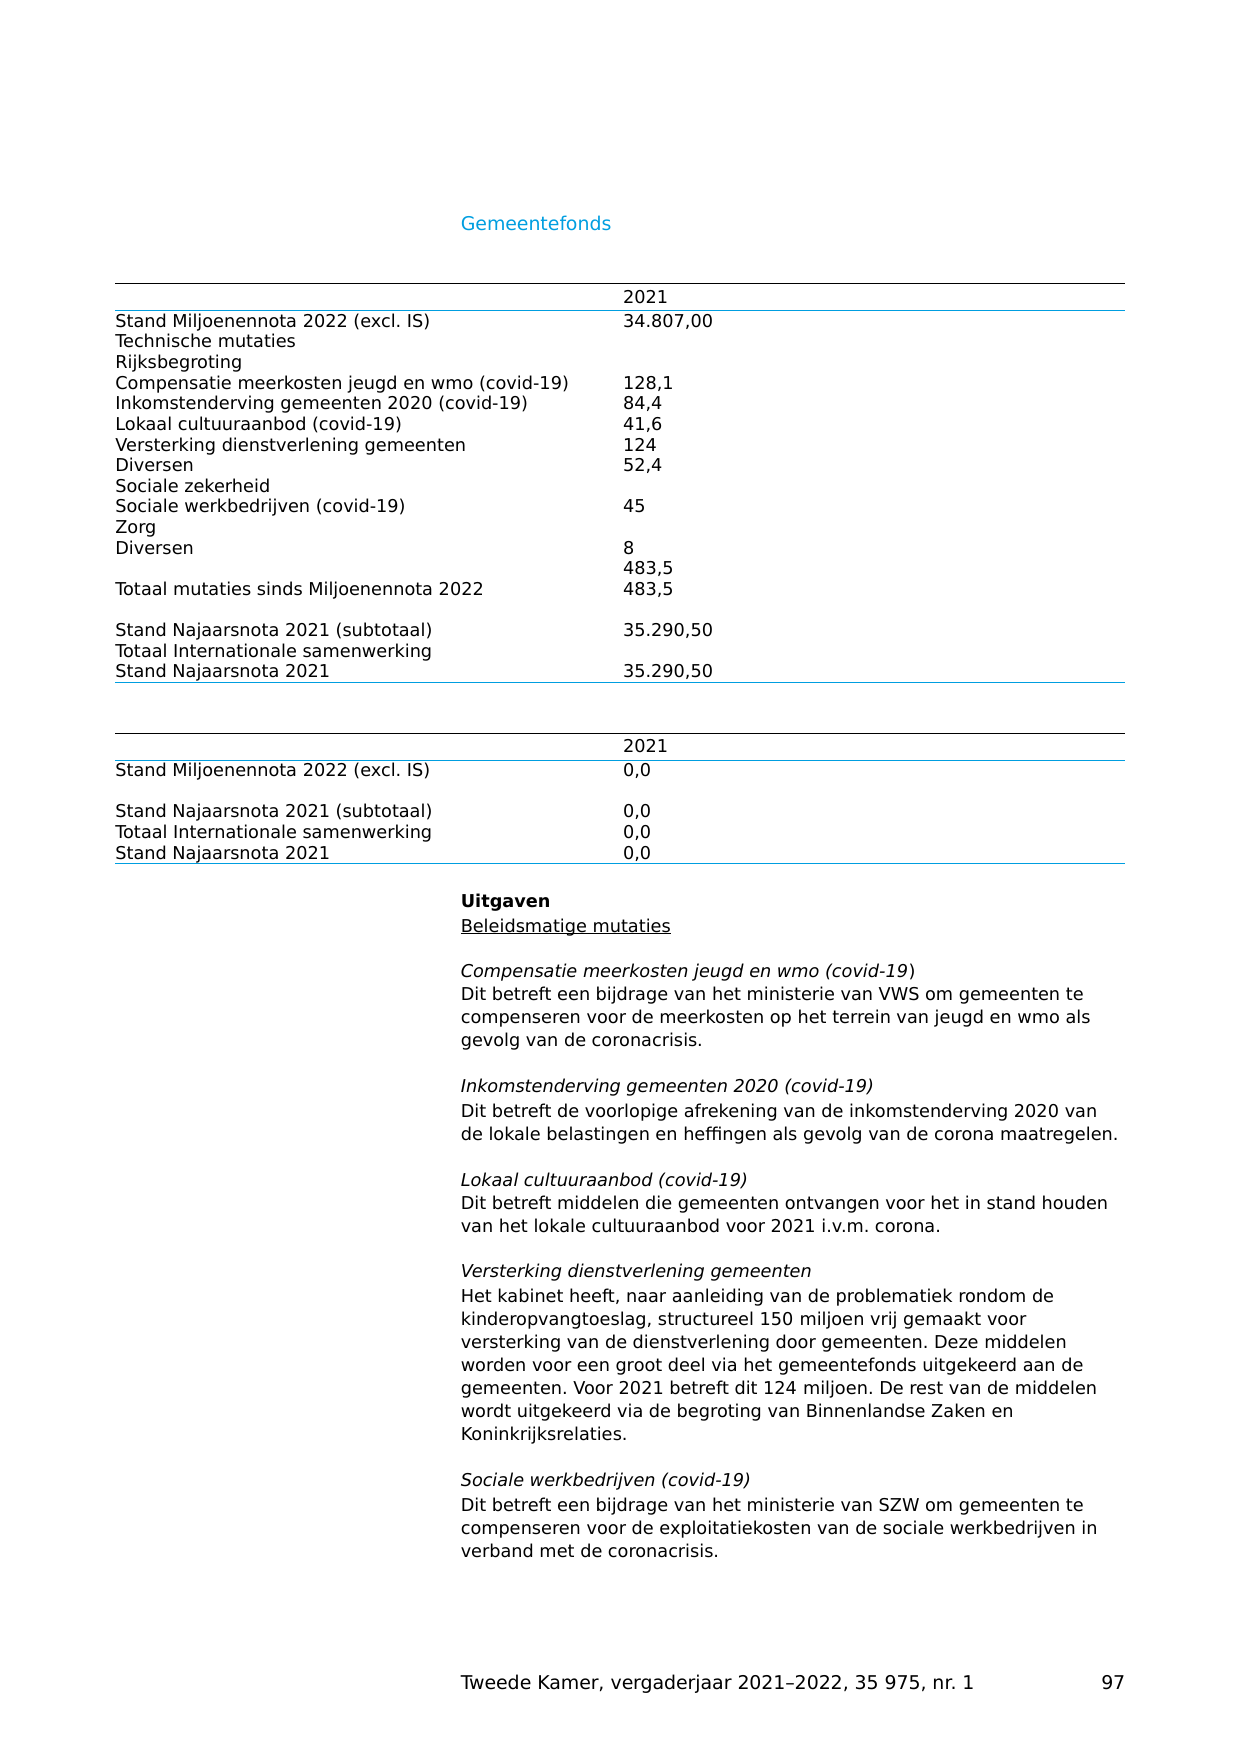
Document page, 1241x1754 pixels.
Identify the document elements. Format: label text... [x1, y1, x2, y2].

table_cell 0,0 [620, 843, 1125, 863]
table_cell Inkomstenderving gemeenten 2020 (covid-19) [115, 393, 620, 414]
table_cell [115, 781, 620, 801]
table_cell [620, 600, 1125, 620]
table_cell [115, 600, 620, 620]
table_cell Stand Miljoenennota 2022 (excl. IS) [115, 761, 620, 781]
text Sociale werkbedrijven (covid-19) [461, 1468, 1125, 1491]
table_cell [620, 641, 1125, 661]
text Uitgaven [461, 889, 1125, 912]
table_cell [115, 284, 620, 310]
text Inkomstenderving gemeenten 2020 (covid-19) [461, 1074, 1125, 1097]
table_cell Stand Najaarsnota 2021 (subtotaal) [115, 801, 620, 822]
text Het kabinet heeft, naar aanleiding van de problematiek rondom de kinderopvangtoeslag, structureel 150 miljoen vrij gemaakt voor versterking van de dienstverlening door gemeenten. Deze middelen worden voor een groot deel via het gemeentefonds uitgekeerd aan de gemeenten. Voor 2021 betreft dit 124 miljoen. De rest van de middelen wordt uitgekeerd via de begroting van Binnenlandse Zaken en Koninkrijksrelaties. [461, 1284, 1125, 1445]
table_cell Diversen [115, 455, 620, 476]
table_cell [620, 331, 1125, 352]
text Dit betreft een bijdrage van het ministerie van SZW om gemeenten te compenseren voor de exploitatiekosten van de sociale werkbedrijven in verband met de coronacrisis. [461, 1493, 1125, 1562]
text Versterking dienstverlening gemeenten [461, 1259, 1125, 1282]
table_cell Stand Najaarsnota 2021 (subtotaal) [115, 620, 620, 641]
table_cell 8 [620, 538, 1125, 558]
table_header GEMEENTEFONDS: UITGAVEN [115, 258, 1125, 283]
title Gemeentefonds [461, 213, 1125, 235]
table_cell 483,5 [620, 579, 1125, 599]
table_cell Diversen [115, 538, 620, 558]
text Beleidsmatige mutaties [461, 914, 1125, 937]
table_cell Totaal Internationale samenwerking [115, 641, 620, 661]
table_cell Totaal Internationale samenwerking [115, 822, 620, 843]
table_cell 84,4 [620, 393, 1125, 414]
table_cell 124 [620, 435, 1125, 455]
table_cell 0,0 [620, 801, 1125, 822]
table_cell Zorg [115, 517, 620, 538]
table_cell [115, 734, 620, 759]
table_cell 41,6 [620, 414, 1125, 434]
table_cell 35.290,50 [620, 661, 1125, 682]
table_cell 45 [620, 496, 1125, 517]
text Lokaal cultuuraanbod (covid-19) Dit betreft middelen die gemeenten ontvangen voor het in stand houden van het lokale cultuuraanbod voor 2021 i.v.m. corona. [461, 1168, 1125, 1237]
table_header GEMEENTEFONDS: NIET-BELASTINGONTVANGSTEN [115, 708, 1125, 733]
text Dit betreft de voorlopige afrekening van de inkomstenderving 2020 van de lokale belastingen en heffingen als gevolg van de corona maatregelen. [461, 1099, 1125, 1145]
table_cell Sociale zekerheid [115, 476, 620, 496]
table_cell [620, 781, 1125, 801]
table_cell 483,5 [620, 558, 1125, 579]
table_cell Totaal mutaties sinds Miljoenennota 2022 [115, 579, 620, 599]
table_cell Stand Najaarsnota 2021 [115, 661, 620, 682]
table_cell 34.807,00 [620, 311, 1125, 331]
table_cell 52,4 [620, 455, 1125, 476]
table_cell Lokaal cultuuraanbod (covid-19) [115, 414, 620, 434]
table_cell 2021 [620, 284, 1125, 310]
table_cell 2021 [620, 734, 1125, 759]
table_cell Technische mutaties [115, 331, 620, 352]
table_cell Compensatie meerkosten jeugd en wmo (covid-19) [115, 373, 620, 393]
table_cell 0,0 [620, 822, 1125, 843]
text Compensatie meerkosten jeugd en wmo (covid-19) Dit betreft een bijdrage van het ministerie van VWS om gemeenten te compenseren voor de meerkosten op het terrein van jeugd en wmo als gevolg van de coronacrisis. [461, 959, 1125, 1051]
table_cell Stand Najaarsnota 2021 [115, 843, 620, 863]
table_cell Versterking dienstverlening gemeenten [115, 435, 620, 455]
table_cell [620, 476, 1125, 496]
table_cell [620, 517, 1125, 538]
table_cell 0,0 [620, 761, 1125, 781]
table_cell Rijksbegroting [115, 352, 620, 373]
table_cell Sociale werkbedrijven (covid-19) [115, 496, 620, 517]
table_cell [620, 352, 1125, 373]
table_cell [115, 558, 620, 579]
table_cell 128,1 [620, 373, 1125, 393]
table_cell Stand Miljoenennota 2022 (excl. IS) [115, 311, 620, 331]
table_cell 35.290,50 [620, 620, 1125, 641]
